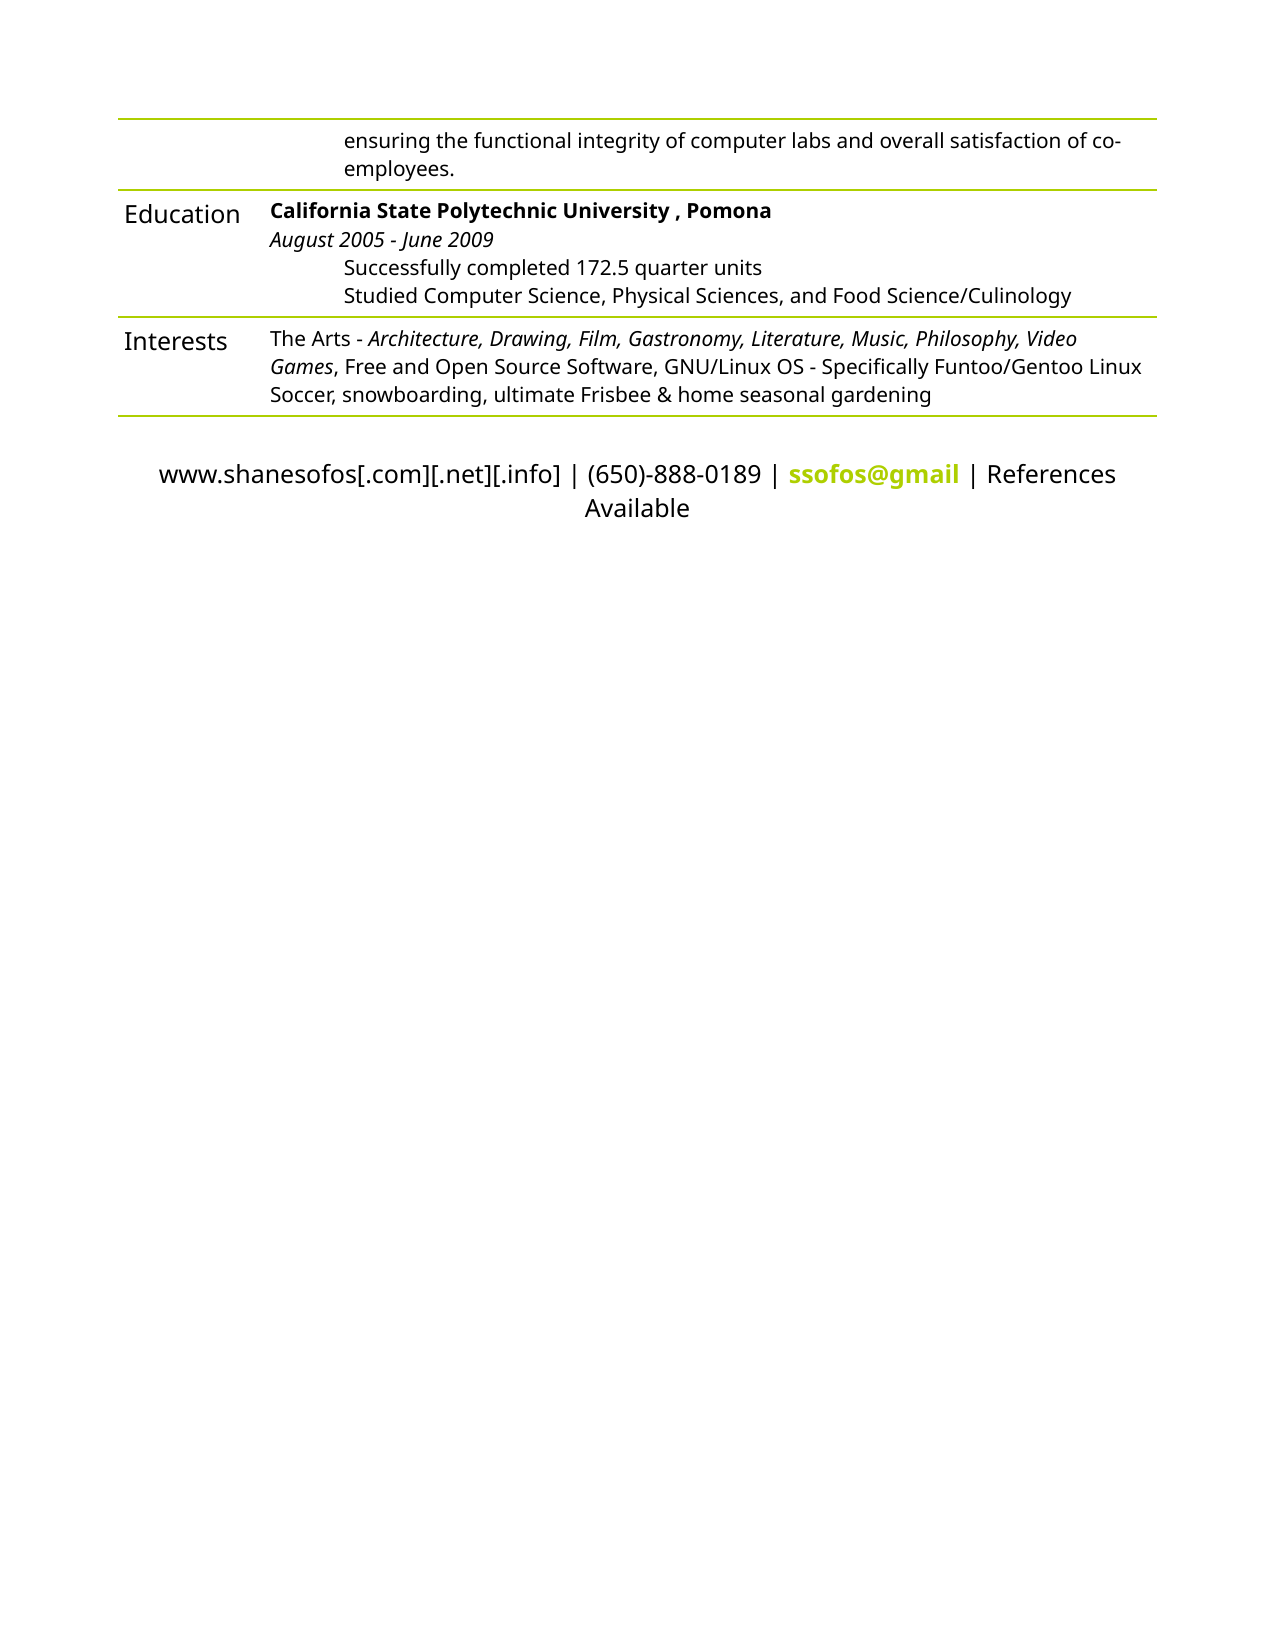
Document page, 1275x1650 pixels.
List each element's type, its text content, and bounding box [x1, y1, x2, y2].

table_cell Education [118, 191, 264, 316]
table_cell www.shanesofos[.com][.net][.info] | (650)-888-0189 | ssofos@gmail | References Available [118, 417, 1157, 530]
table_cell Interests [118, 318, 264, 415]
table_cell ensuring the functional integrity of computer labs and overall satisfaction of co-employees. [264, 120, 1157, 188]
table_cell California State Polytechnic University , Pomona August 2005 - June 2009 Successfully completed 172.5 quarter units Studied Computer Science, Physical Sciences, and Food Science/Culinology [264, 191, 1157, 316]
table_cell [118, 120, 264, 188]
table_cell The Arts - Architecture, Drawing, Film, Gastronomy, Literature, Music, Philosophy, Video Games, Free and Open Source Software, GNU/Linux OS - Specifically Funtoo/Gentoo Linux Soccer, snowboarding, ultimate Frisbee & home seasonal gardening [264, 318, 1157, 415]
